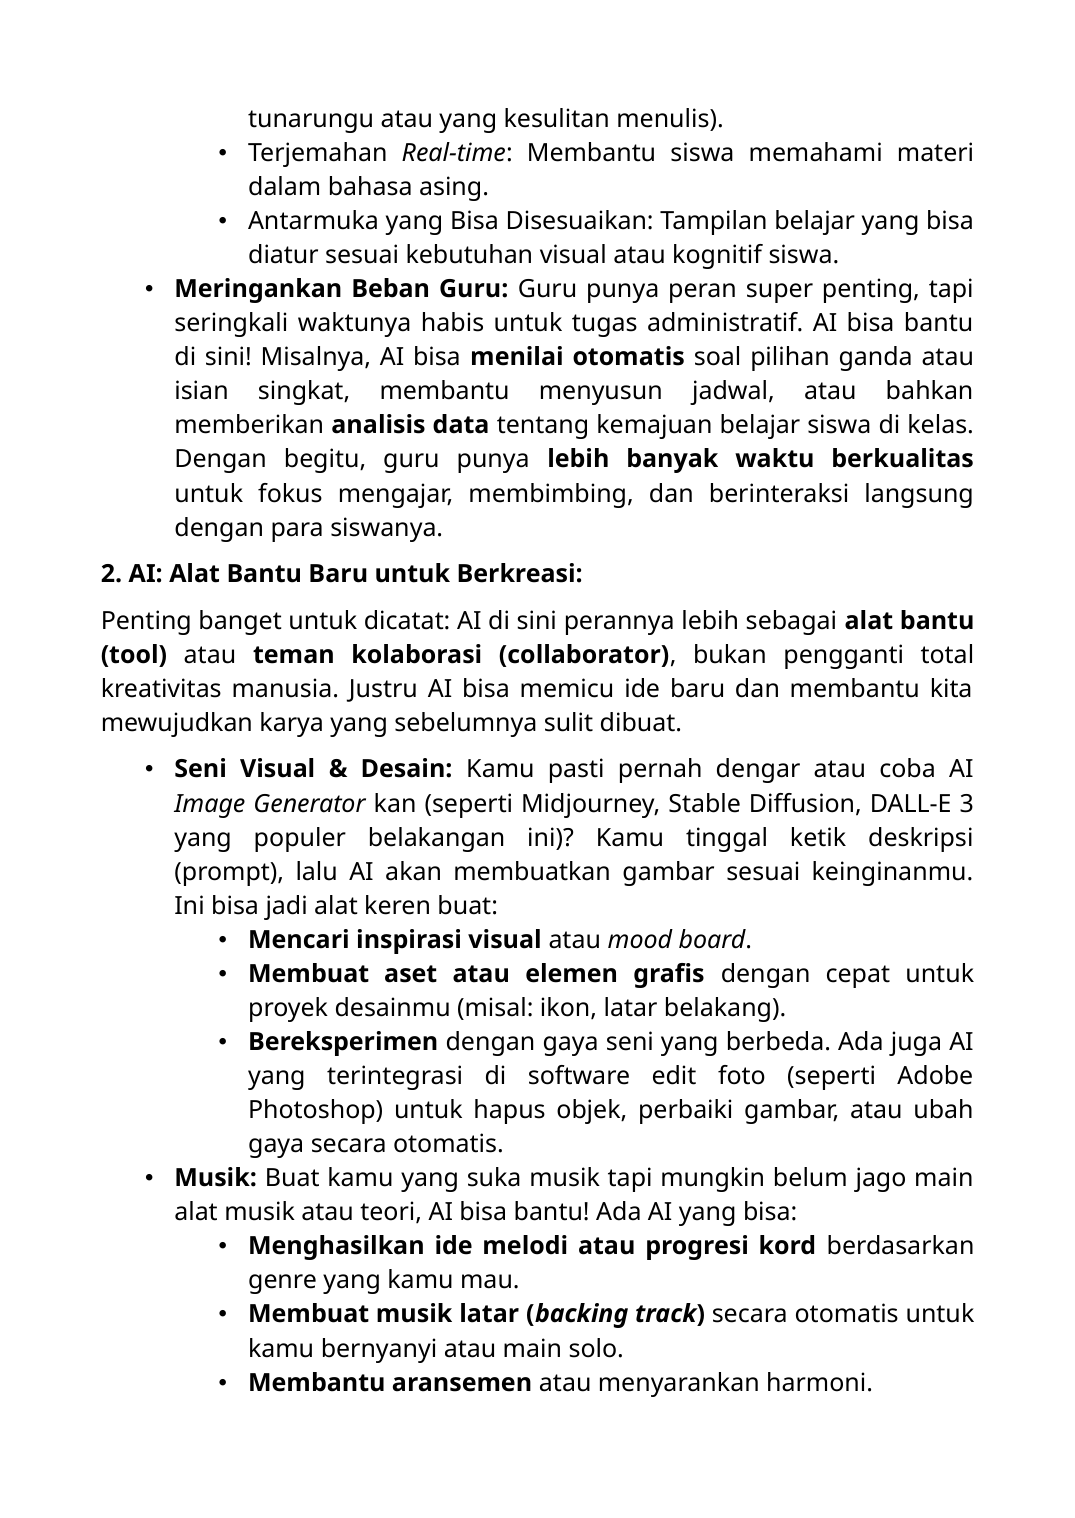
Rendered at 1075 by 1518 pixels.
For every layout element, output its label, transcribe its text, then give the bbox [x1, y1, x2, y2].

list Terjemahan Real-time: Membantu siswa memahami materi dalam bahasa asing. [218, 134, 974, 203]
list Membantu aransemen atau menyarankan harmoni. [218, 1364, 974, 1398]
text 2. AI: Alat Bantu Baru untuk Berkreasi: [101, 556, 974, 590]
list Bereksperimen dengan gaya seni yang berbeda. Ada juga AI yang terintegrasi di software edit foto (seperti Adobe Photoshop) untuk hapus objek, perbaiki gambar, atau ubah gaya secara otomatis. [218, 1024, 974, 1160]
list Membuat aset atau elemen grafis dengan cepat untuk proyek desainmu (misal: ikon, latar belakang). [218, 956, 974, 1024]
list Membuat musik latar (backing track) secara otomatis untuk kamu bernyanyi atau main solo. [218, 1296, 974, 1364]
list tunarungu atau yang kesulitan menulis). [218, 101, 974, 134]
text Penting banget untuk dicatat: AI di sini perannya lebih sebagai alat bantu (tool) atau teman kolaborasi (collaborator), bukan pengganti total kreativitas manusia. Justru AI bisa memicu ide baru dan membantu kita mewujudkan karya yang sebelumnya sulit dibuat. [101, 602, 974, 739]
list Musik: Buat kamu yang suka musik tapi mungkin belum jago main alat musik atau teori, AI bisa bantu! Ada AI yang bisa: [145, 1160, 974, 1228]
list Antarmuka yang Bisa Disesuaikan: Tampilan belajar yang bisa diatur sesuai kebutuhan visual atau kognitif siswa. [218, 203, 974, 271]
list Mencari inspirasi visual atau mood board. [218, 921, 974, 956]
list Menghasilkan ide melodi atau progresi kord berdasarkan genre yang kamu mau. [218, 1228, 974, 1296]
list Seni Visual & Desain: Kamu pasti pernah dengar atau coba AI Image Generator kan (seperti Midjourney, Stable Diffusion, DALL-E 3 yang populer belakangan ini)? Kamu tinggal ketik deskripsi (prompt), lalu AI akan membuatkan gambar sesuai keinginanmu. Ini bisa jadi alat keren buat: [145, 751, 974, 921]
list Meringankan Beban Guru: Guru punya peran super penting, tapi seringkali waktunya habis untuk tugas administratif. AI bisa bantu di sini! Misalnya, AI bisa menilai otomatis soal pilihan ganda atau isian singkat, membantu menyusun jadwal, atau bahkan memberikan analisis data tentang kemajuan belajar siswa di kelas. Dengan begitu, guru punya lebih banyak waktu berkualitas untuk fokus mengajar, membimbing, dan berinteraksi langsung dengan para siswanya. [145, 271, 974, 543]
